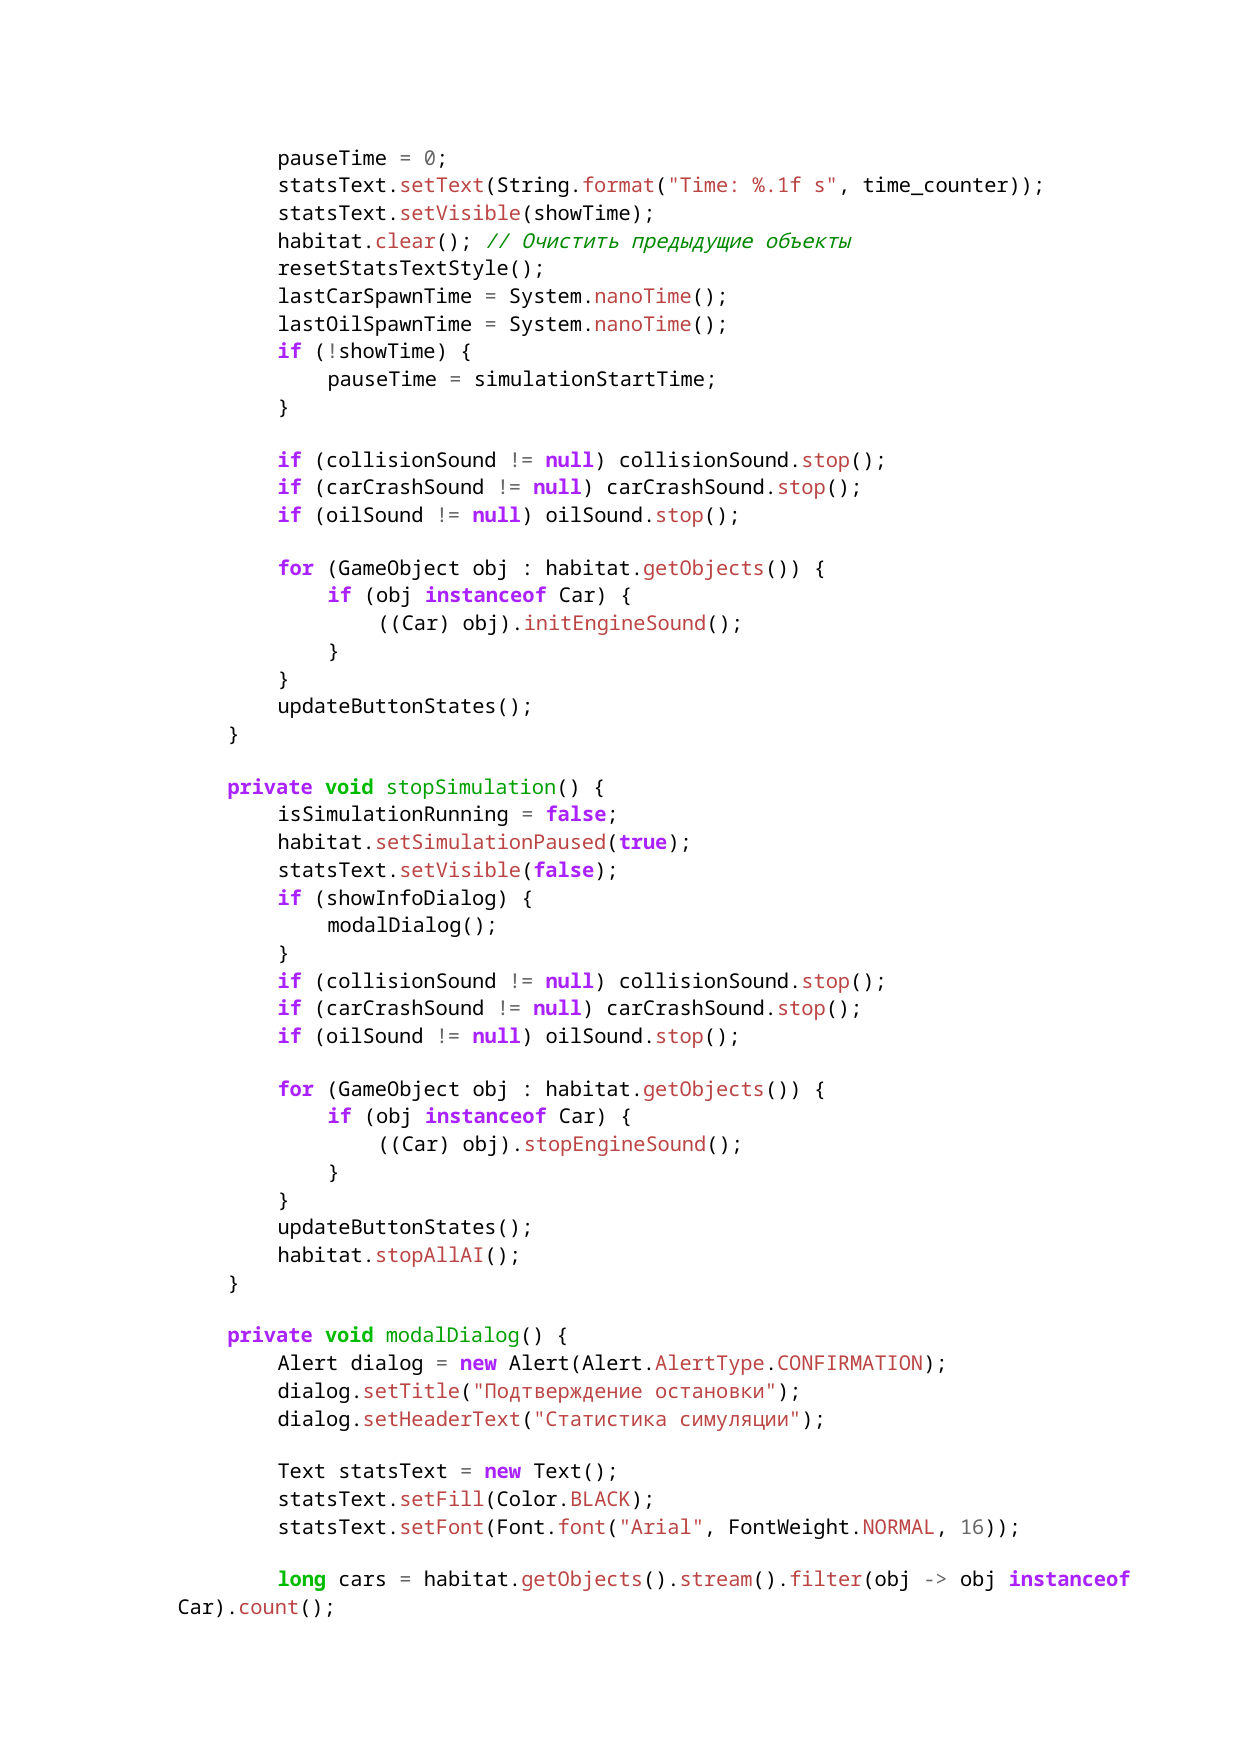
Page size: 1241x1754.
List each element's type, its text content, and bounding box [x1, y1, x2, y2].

text if (carCrashSound != null) carCrashSound.stop(); [177, 994, 1152, 1022]
text Text statsText = new Text(); [177, 1457, 1152, 1484]
text if (collisionSound != null) collisionSound.stop(); [177, 966, 1152, 994]
text ((Car) obj).initEngineSound(); [177, 609, 1152, 636]
text updateButtonStates(); [177, 692, 1152, 719]
text statsText.setVisible(false); [177, 855, 1152, 883]
text } [177, 1268, 1152, 1296]
text dialog.setHeaderText("Статистика симуляции"); [177, 1404, 1152, 1432]
text } [177, 719, 1152, 747]
text private void modalDialog() { [177, 1321, 1152, 1349]
text if (oilSound != null) oilSound.stop(); [177, 501, 1152, 528]
text } [177, 664, 1152, 692]
text statsText.setVisible(showTime); [177, 198, 1152, 226]
text } [177, 1157, 1152, 1185]
text } [177, 938, 1152, 966]
text if (oilSound != null) oilSound.stop(); [177, 1022, 1152, 1049]
text pauseTime = simulationStartTime; [177, 365, 1152, 392]
text resetStatsTextStyle(); [177, 254, 1152, 282]
text } [177, 1185, 1152, 1213]
text if (!showTime) { [177, 337, 1152, 365]
text ((Car) obj).stopEngineSound(); [177, 1130, 1152, 1157]
text if (collisionSound != null) collisionSound.stop(); [177, 445, 1152, 473]
text for (GameObject obj : habitat.getObjects()) { [177, 1074, 1152, 1102]
text habitat.stopAllAI(); [177, 1241, 1152, 1268]
text Alert dialog = new Alert(Alert.AlertType.CONFIRMATION); [177, 1349, 1152, 1376]
text statsText.setText(String.format("Time: %.1f s", time_counter)); [177, 171, 1152, 198]
text } [177, 636, 1152, 664]
text updateButtonStates(); [177, 1213, 1152, 1241]
text if (obj instanceof Car) { [177, 1102, 1152, 1130]
text for (GameObject obj : habitat.getObjects()) { [177, 553, 1152, 581]
text if (showInfoDialog) { [177, 883, 1152, 911]
text habitat.clear(); // Очистить предыдущие объекты [177, 226, 1152, 254]
text if (carCrashSound != null) carCrashSound.stop(); [177, 473, 1152, 501]
text long cars = habitat.getObjects().stream().filter(obj -> obj instanceof Car).count(); [177, 1565, 1152, 1620]
text lastCarSpawnTime = System.nanoTime(); [177, 282, 1152, 309]
text } [177, 392, 1152, 420]
text modalDialog(); [177, 911, 1152, 938]
text isSimulationRunning = false; [177, 800, 1152, 828]
text pauseTime = 0; [177, 143, 1152, 171]
text private void stopSimulation() { [177, 772, 1152, 800]
text lastOilSpawnTime = System.nanoTime(); [177, 309, 1152, 337]
text dialog.setTitle("Подтверждение остановки"); [177, 1376, 1152, 1404]
text if (obj instanceof Car) { [177, 581, 1152, 609]
text statsText.setFont(Font.font("Arial", FontWeight.NORMAL, 16)); [177, 1512, 1152, 1540]
text statsText.setFill(Color.BLACK); [177, 1484, 1152, 1512]
text habitat.setSimulationPaused(true); [177, 828, 1152, 855]
